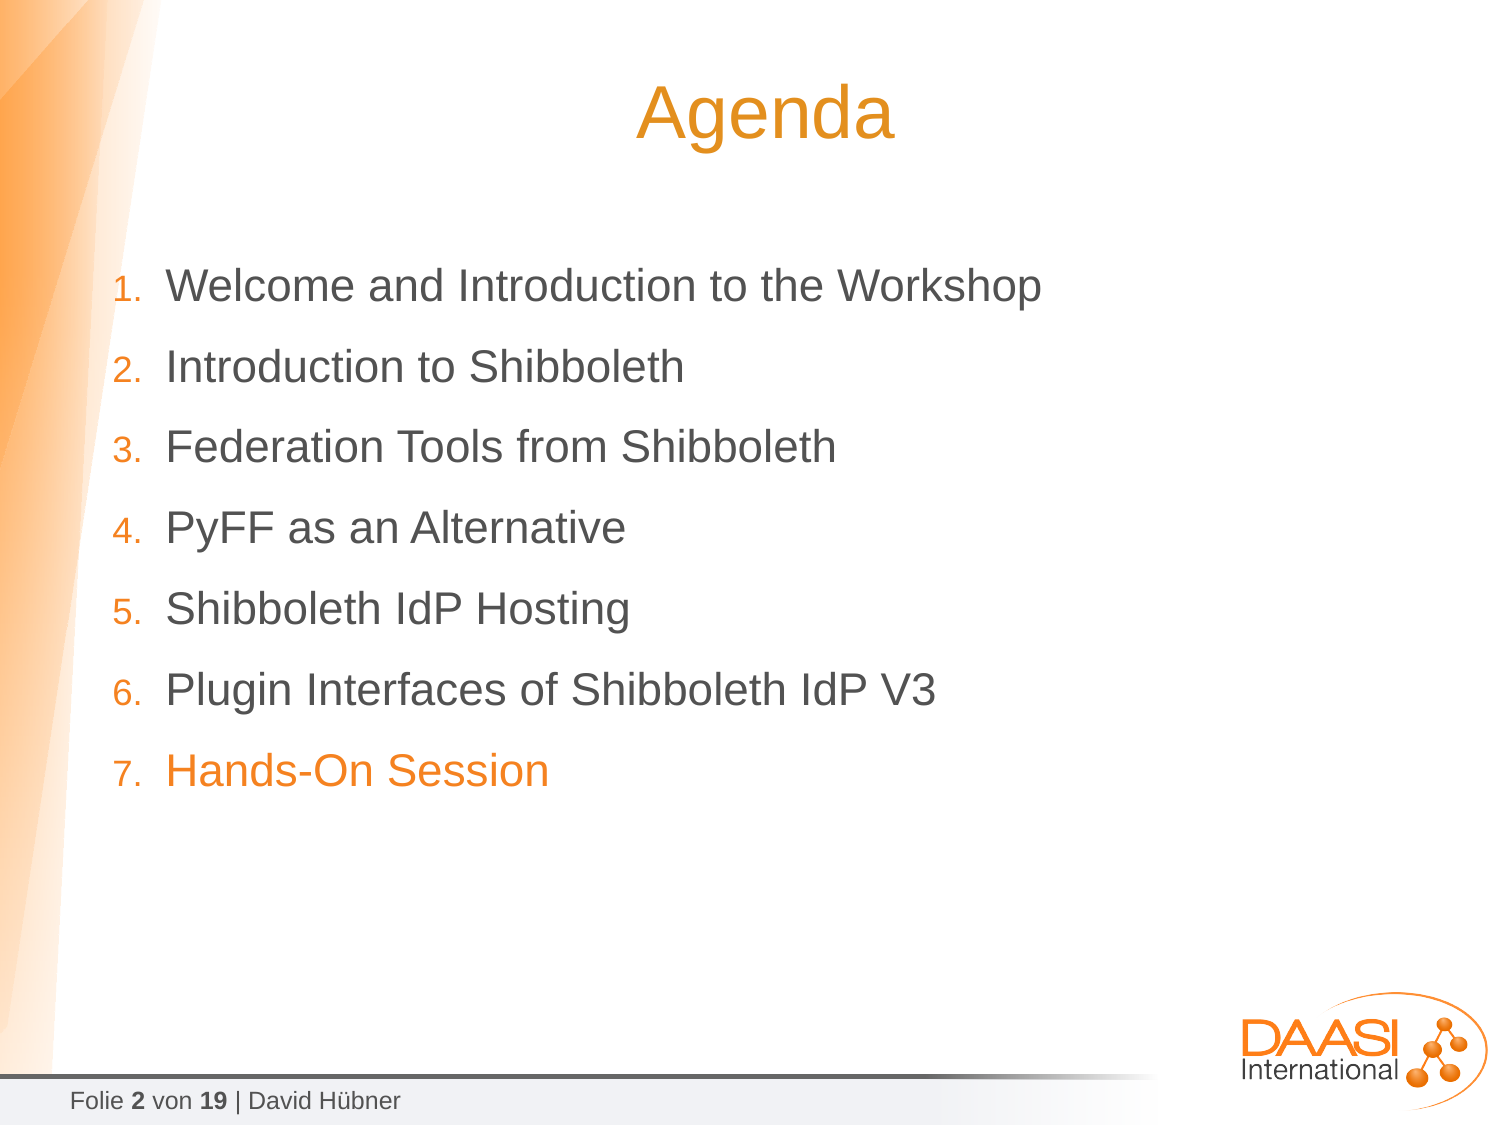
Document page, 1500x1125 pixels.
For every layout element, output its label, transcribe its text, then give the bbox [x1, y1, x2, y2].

picture [1240, 992, 1500, 1111]
title Agenda [91, 48, 1441, 178]
list Welcome and Introduction to the Workshop Introduction to Shibboleth Federation Tools from Shibboleth PyFF as an Alternative Shibboleth IdP Hosting Plugin Interfaces of Shibboleth IdP V3 Hands-On Session [94, 259, 1441, 913]
